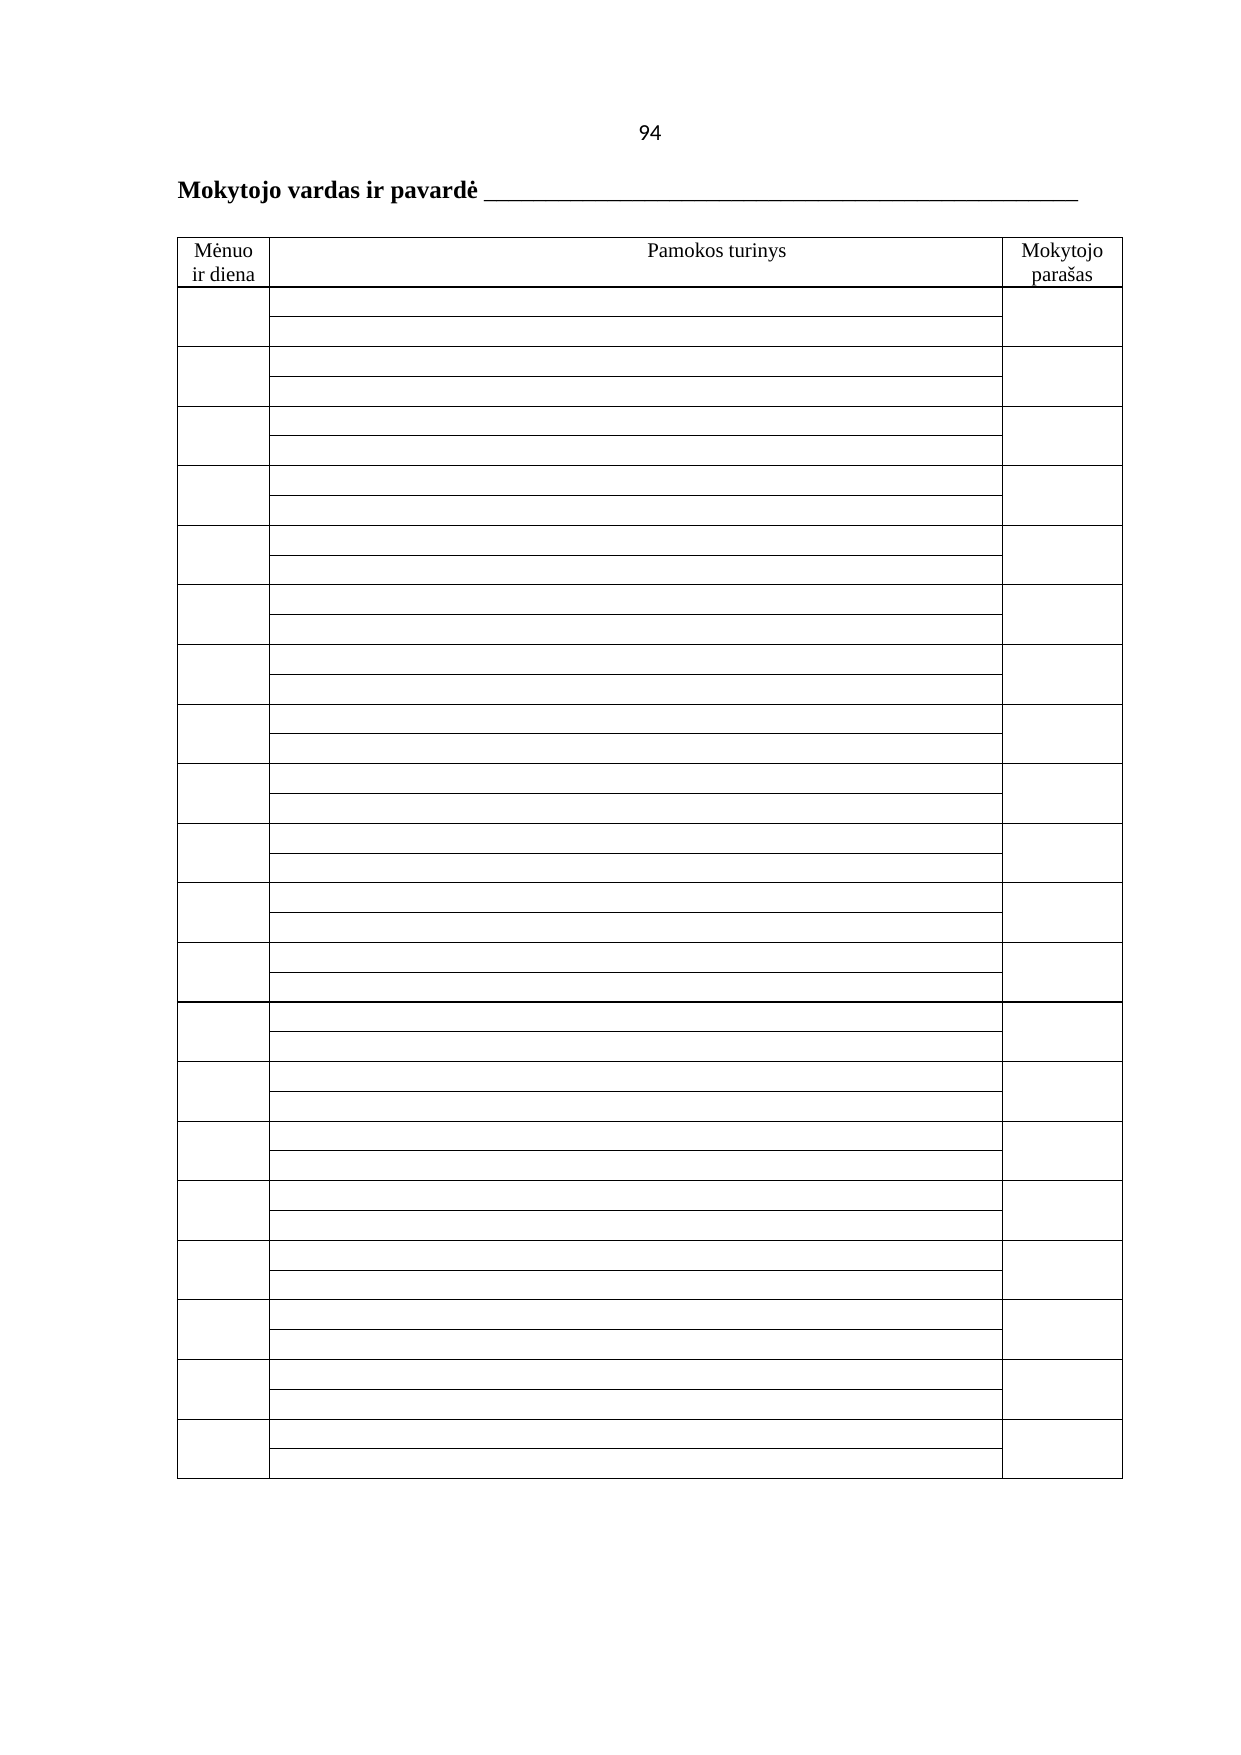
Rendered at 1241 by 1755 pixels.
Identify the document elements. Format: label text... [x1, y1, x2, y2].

table_cell [1003, 1420, 1122, 1478]
table_cell [270, 1122, 1002, 1150]
table_cell [270, 1420, 1002, 1448]
table_cell [178, 824, 269, 882]
table_cell [270, 973, 1002, 1001]
table_cell [270, 1211, 1002, 1240]
table_cell [270, 615, 1002, 644]
table_cell [178, 466, 269, 525]
table_cell [178, 1241, 269, 1299]
table_cell [270, 794, 1002, 823]
table_cell [1003, 526, 1122, 584]
table_cell [270, 1032, 1002, 1061]
table_cell [270, 824, 1002, 852]
table_cell [178, 347, 269, 406]
table_cell [270, 526, 1002, 554]
table_cell [178, 407, 269, 465]
table_cell [178, 1181, 269, 1240]
table_cell [178, 764, 269, 823]
table_cell [270, 1330, 1002, 1359]
table_cell [270, 705, 1002, 733]
table_cell [270, 1360, 1002, 1389]
text Mokytojo vardas ir pavardė [177, 175, 1122, 204]
table_cell [1003, 585, 1122, 644]
table_cell [270, 1151, 1002, 1180]
table_cell [270, 883, 1002, 912]
table_cell [270, 764, 1002, 793]
table_cell [270, 407, 1002, 435]
table_cell [270, 913, 1002, 942]
table_cell [1003, 1360, 1122, 1418]
table_cell [1003, 764, 1122, 823]
table_cell [270, 585, 1002, 614]
table_cell [178, 526, 269, 584]
table_cell [270, 288, 1002, 316]
table_cell [178, 645, 269, 703]
table_cell [1003, 1122, 1122, 1180]
table_cell [270, 943, 1002, 972]
table_cell [270, 496, 1002, 525]
table_cell [270, 436, 1002, 465]
table_cell [270, 556, 1002, 584]
table_cell [270, 377, 1002, 406]
table_cell [270, 854, 1002, 882]
table_cell [178, 943, 269, 1001]
table_cell [1003, 824, 1122, 882]
table_cell [1003, 1181, 1122, 1240]
table_cell [178, 705, 269, 763]
table_header Mokytojo parašas [1003, 238, 1122, 286]
table_cell [178, 1360, 269, 1418]
table_cell [178, 1003, 269, 1061]
table_cell [270, 1271, 1002, 1299]
table_cell [1003, 1300, 1122, 1359]
table_cell [1003, 466, 1122, 525]
table_cell [270, 1062, 1002, 1091]
table_cell [178, 883, 269, 942]
table_cell [270, 1092, 1002, 1121]
table_header Mėnuo ir diena [178, 238, 269, 286]
table_cell [178, 1122, 269, 1180]
table_cell [270, 675, 1002, 703]
table_cell [1003, 883, 1122, 942]
table_cell [270, 466, 1002, 495]
table_header Pamokos turinys [270, 238, 1002, 286]
table_cell [270, 1449, 1002, 1478]
table_cell [270, 347, 1002, 376]
table_cell [178, 1420, 269, 1478]
table_cell [270, 1241, 1002, 1269]
table_cell [178, 1300, 269, 1359]
table_cell [1003, 288, 1122, 346]
table_cell [270, 734, 1002, 763]
table_cell [1003, 1241, 1122, 1299]
table_cell [1003, 347, 1122, 406]
table_cell [178, 585, 269, 644]
table_cell [1003, 705, 1122, 763]
table_cell [270, 1181, 1002, 1210]
table_cell [270, 1003, 1002, 1031]
table_cell [178, 1062, 269, 1121]
table_cell [1003, 1062, 1122, 1121]
table_cell [178, 288, 269, 346]
table_cell [270, 317, 1002, 346]
table_cell [1003, 1003, 1122, 1061]
table_cell [270, 645, 1002, 674]
table_cell [270, 1390, 1002, 1418]
table_cell [270, 1300, 1002, 1329]
table_cell [1003, 407, 1122, 465]
table_cell [1003, 645, 1122, 703]
table_cell [1003, 943, 1122, 1001]
